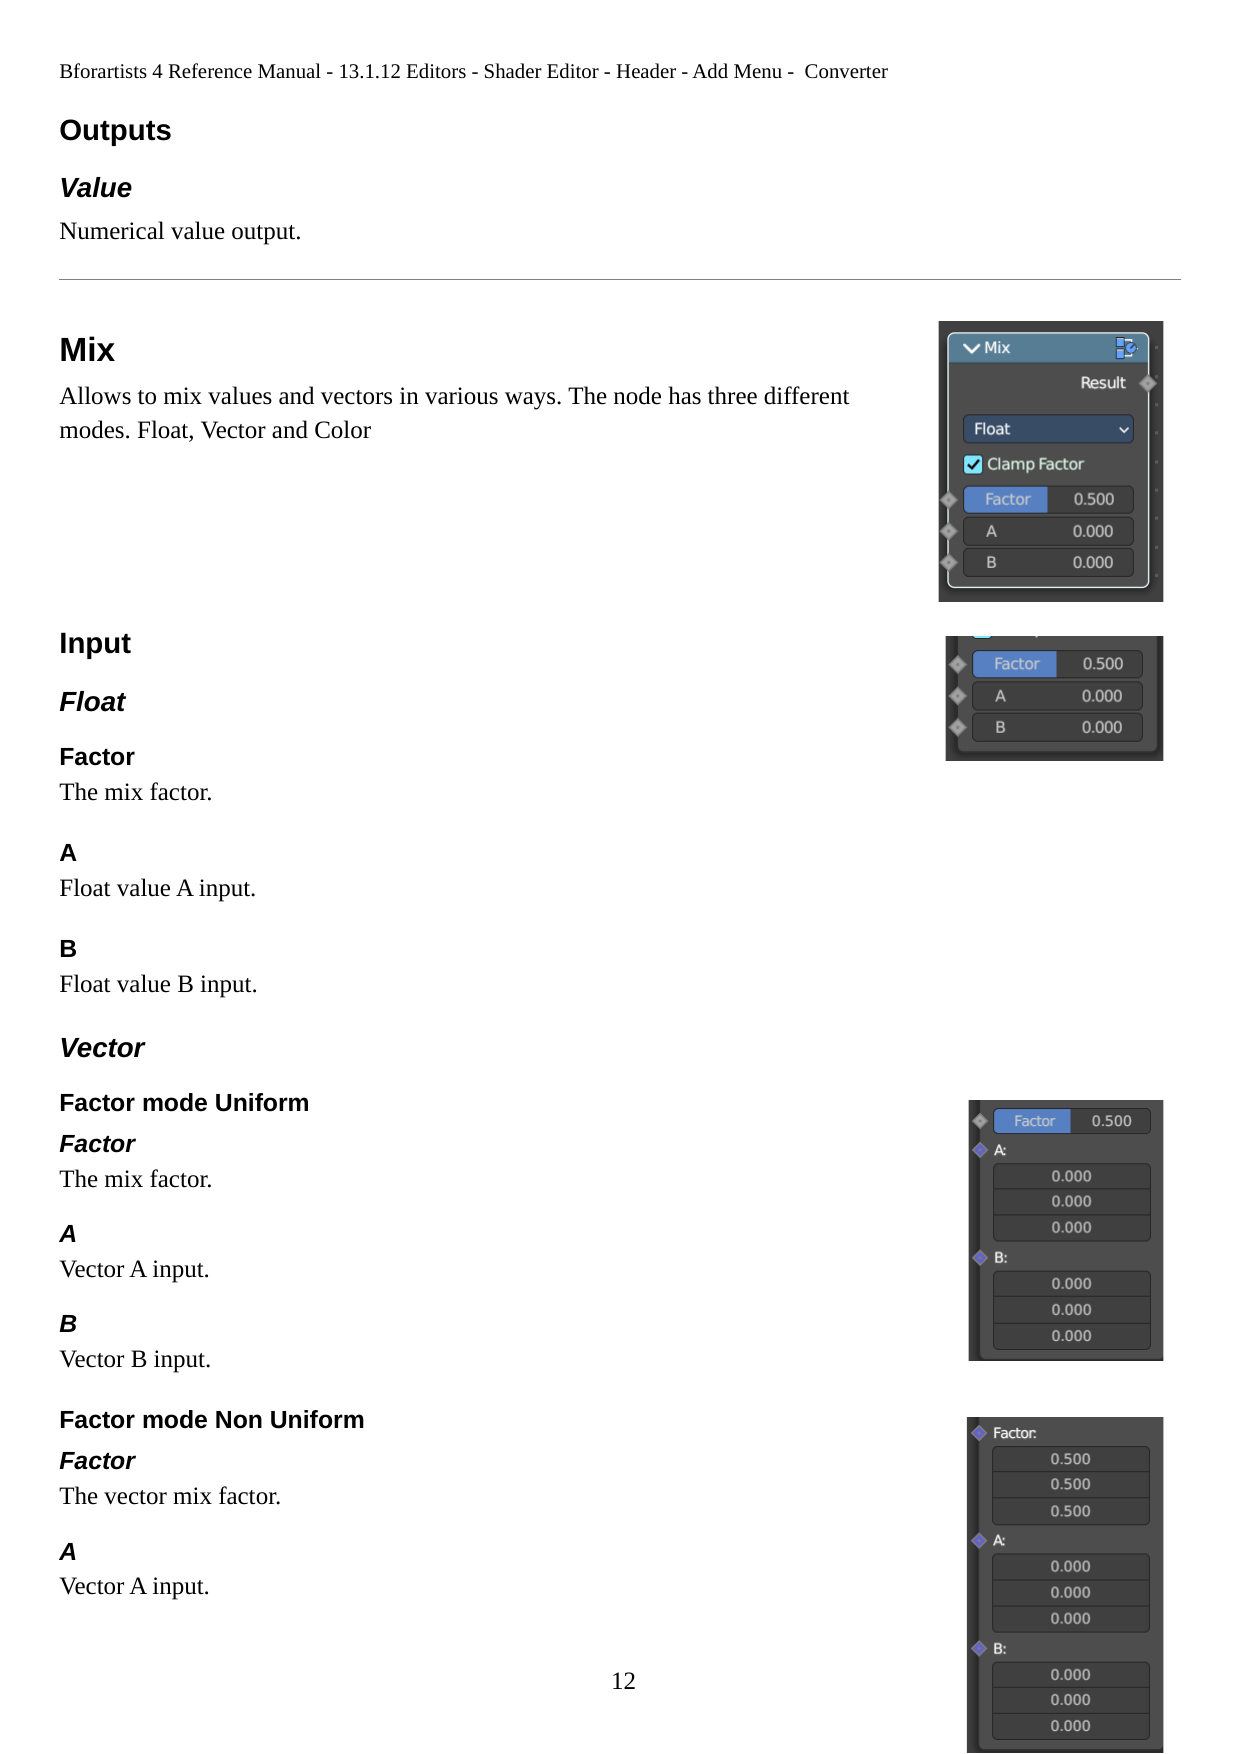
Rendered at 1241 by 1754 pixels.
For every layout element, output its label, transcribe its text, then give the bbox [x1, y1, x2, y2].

subtitle Factor [59, 1129, 968, 1157]
subtitle [1164, 1446, 1181, 1475]
text [1164, 1481, 1181, 1510]
text Float value A input. [59, 873, 1181, 902]
text The mix factor. [59, 1164, 968, 1192]
picture [968, 1100, 1164, 1361]
subtitle A [59, 1537, 966, 1565]
subtitle [1164, 1537, 1181, 1565]
subtitle B [59, 1309, 968, 1338]
subtitle [1164, 1309, 1181, 1338]
subtitle A [59, 1219, 968, 1247]
subtitle [1164, 1219, 1181, 1247]
text The vector mix factor. [59, 1481, 966, 1510]
picture [938, 321, 1164, 602]
subtitle Input [59, 626, 1181, 660]
text Numerical value output. [59, 216, 1181, 244]
text Float value B input. [59, 969, 1181, 998]
subtitle Factor mode Uniform [59, 1088, 1181, 1116]
picture [945, 636, 1164, 761]
text [1164, 1164, 1181, 1192]
subtitle B [59, 934, 1181, 963]
picture [966, 1417, 1164, 1753]
text Allows to mix values and vectors in various ways. The node has three different modes. Float, Vector and Color [59, 381, 938, 444]
subtitle Float [59, 685, 945, 717]
subtitle [1164, 330, 1181, 368]
subtitle Factor mode Non Uniform [59, 1405, 1181, 1434]
text Vector A input. [59, 1571, 966, 1600]
subtitle Factor [59, 1446, 966, 1475]
text The mix factor. [59, 777, 1181, 805]
subtitle Mix [59, 330, 938, 368]
text [1164, 1254, 1181, 1282]
text Vector B input. [59, 1344, 1181, 1373]
subtitle Factor [59, 742, 1181, 770]
subtitle [1164, 1129, 1181, 1157]
subtitle [1164, 685, 1181, 717]
subtitle A [59, 838, 1181, 867]
text Vector A input. [59, 1254, 968, 1282]
subtitle Vector [59, 1031, 1181, 1063]
text [1164, 1571, 1181, 1600]
subtitle Value [59, 171, 1181, 203]
subtitle Outputs [59, 113, 1181, 146]
